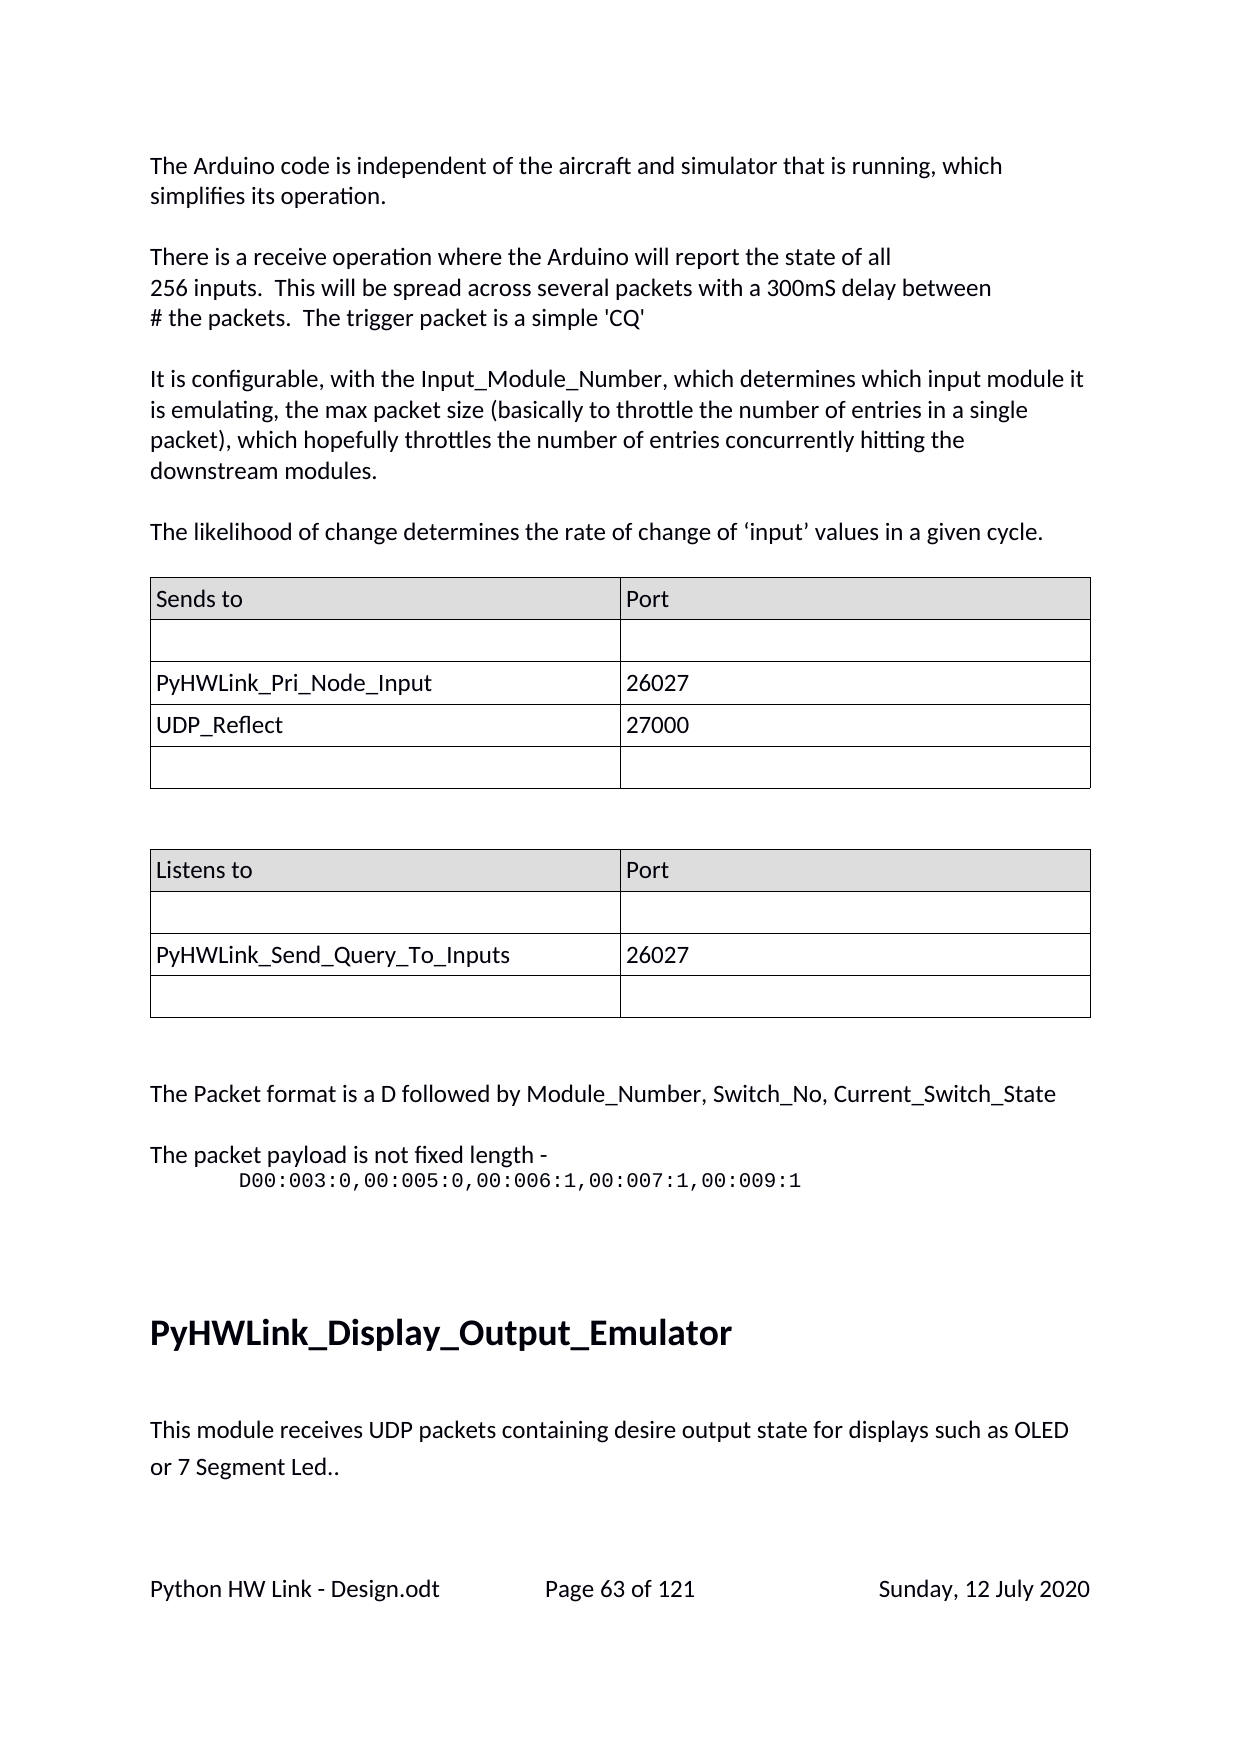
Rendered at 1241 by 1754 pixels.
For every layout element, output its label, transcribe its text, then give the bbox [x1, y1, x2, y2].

text The Arduino code is independent of the aircraft and simulator that is running, which simplifies its operation. [150, 150, 1090, 211]
text D00:003:0,00:005:0,00:006:1,00:007:1,00:009:1 [150, 1170, 1090, 1193]
table_cell [151, 747, 620, 788]
table_cell 26027 [621, 934, 1090, 975]
table_cell 26027 [621, 662, 1090, 703]
table_cell [151, 620, 620, 661]
text It is configurable, with the Input_Module_Number, which determines which input module it is emulating, the max packet size (basically to throttle the number of entries in a single packet), which hopefully throttles the number of entries concurrently hitting the downstream modules. [150, 364, 1090, 486]
text The likelihood of change determines the rate of change of ‘input’ values in a given cycle. [150, 516, 1090, 547]
text The Packet format is a D followed by Module_Number, Switch_No, Current_Switch_State [150, 1078, 1090, 1109]
table_cell 27000 [621, 705, 1090, 746]
text This module receives UDP packets containing desire output state for displays such as OLED or 7 Segment Led.. [150, 1414, 1090, 1481]
table_cell PyHWLink_Send_Query_To_Inputs [151, 934, 620, 975]
table_cell [621, 620, 1090, 661]
subtitle PyHWLink_Display_Output_Emulator [150, 1309, 1090, 1355]
table_header Port [621, 578, 1090, 619]
table_cell [621, 976, 1090, 1017]
table_header Listens to [151, 850, 620, 891]
text The packet payload is not fixed length - [150, 1139, 1090, 1170]
table_cell [151, 892, 620, 933]
text # the packets. The trigger packet is a simple 'CQ' [150, 303, 1090, 333]
table_cell PyHWLink_Pri_Node_Input [151, 662, 620, 703]
table_cell UDP_Reflect [151, 705, 620, 746]
table_cell [151, 976, 620, 1017]
table_header Sends to [151, 578, 620, 619]
table_cell [621, 747, 1090, 788]
text There is a receive operation where the Arduino will report the state of all [150, 242, 1090, 272]
table_cell [621, 892, 1090, 933]
table_header Port [621, 850, 1090, 891]
text 256 inputs. This will be spread across several packets with a 300mS delay between [150, 272, 1090, 303]
